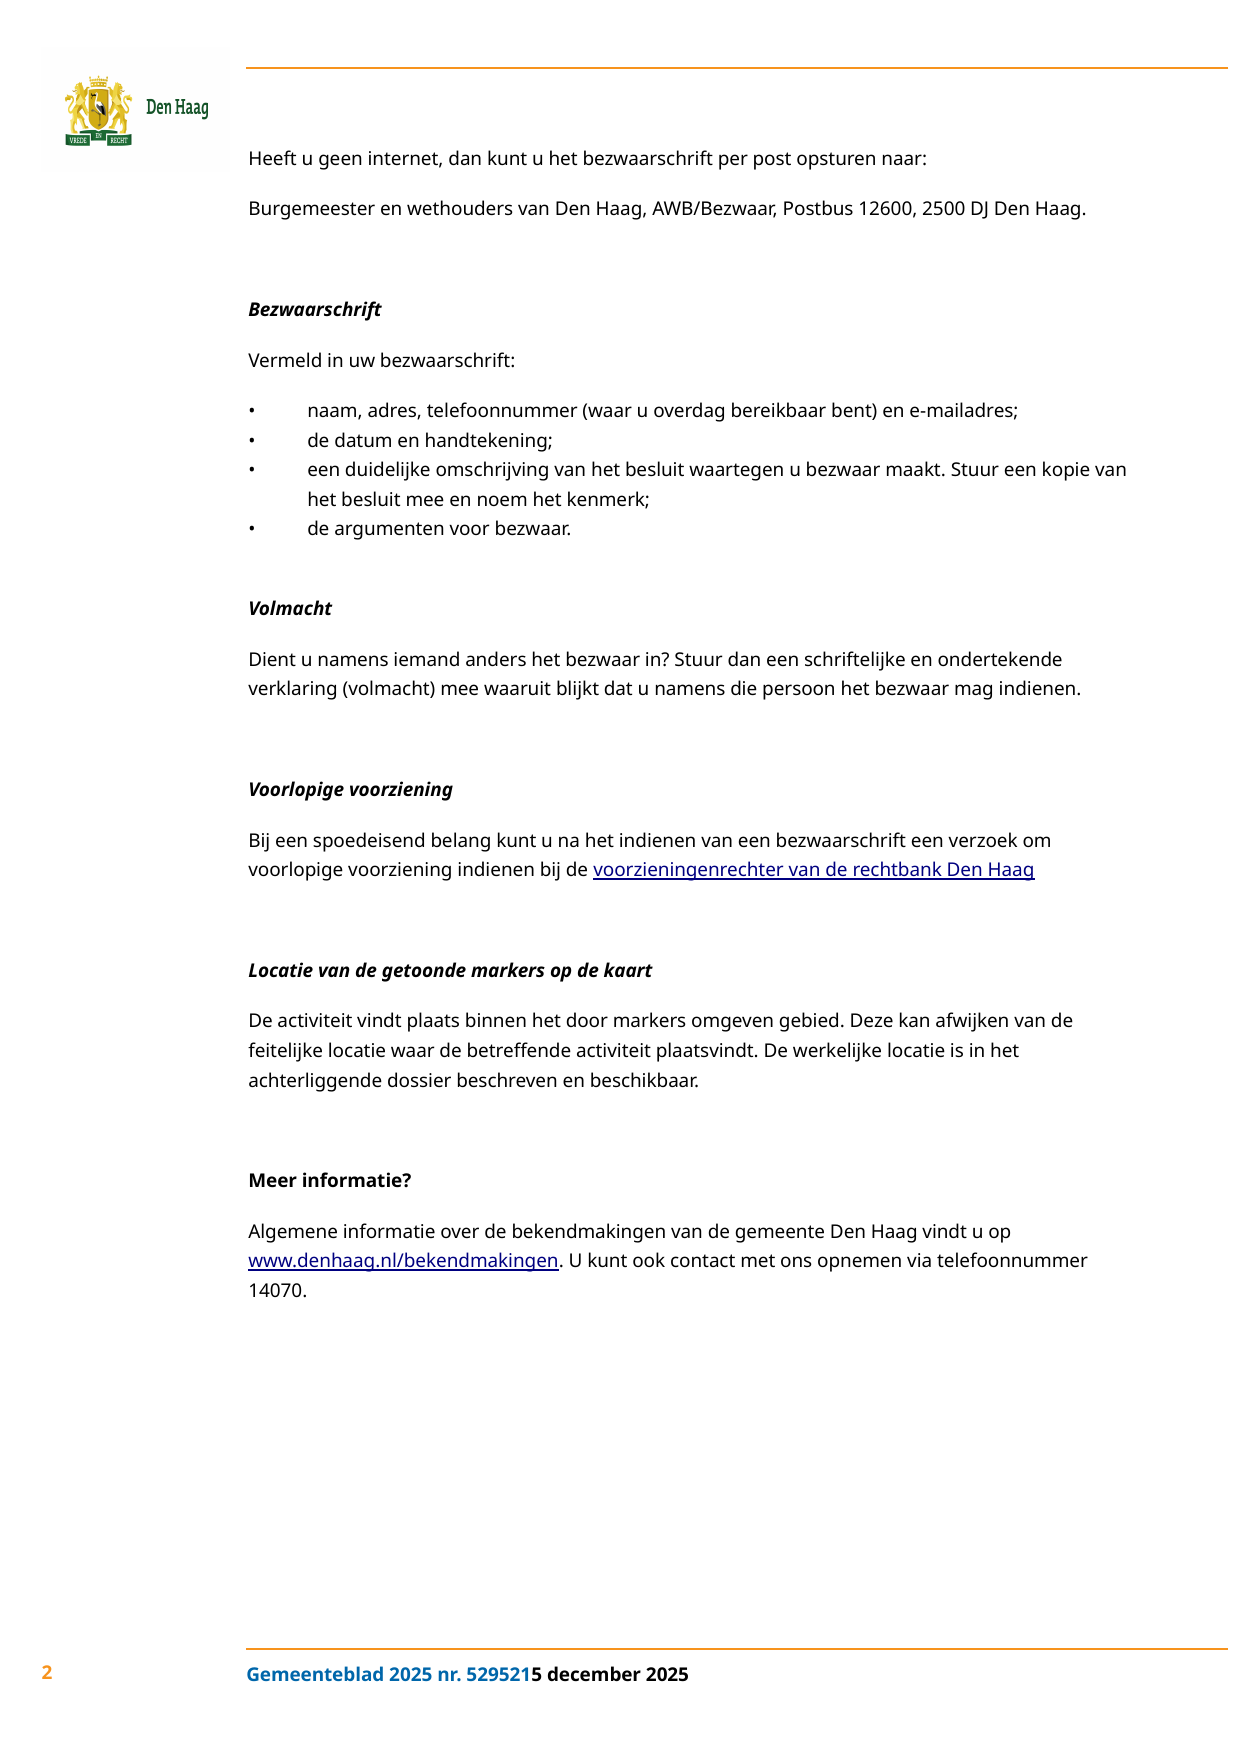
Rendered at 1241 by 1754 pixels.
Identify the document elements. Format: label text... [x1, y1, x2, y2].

picture [41, 47, 231, 172]
list een duidelijke omschrijving van het besluit waartegen u bezwaar maakt. Stuur een kopie van het besluit mee en noem het kenmerk; [248, 456, 1152, 512]
text Heeft u geen internet, dan kunt u het bezwaarschrift per post opsturen naar: [248, 145, 1152, 171]
text Volmacht [248, 596, 1152, 621]
text Meer informatie? [248, 1168, 1152, 1193]
text Locatie van de getoonde markers op de kaart [248, 957, 1152, 983]
text Bezwaarschrift [248, 296, 1152, 322]
text Algemene informatie over de bekendmakingen van de gemeente Den Haag vindt u op www.denhaag.nl/bekendmakingen. U kunt ook contact met ons opnemen via telefoonnummer 14070. [248, 1218, 1152, 1303]
text Vermeld in uw bezwaarschrift: [248, 347, 1152, 373]
text Burgemeester en wethouders van Den Haag, AWB/Bezwaar, Postbus 12600, 2500 DJ Den Haag. [248, 196, 1152, 221]
text Dient u namens iemand anders het bezwaar in? Stuur dan een schriftelijke en ondertekende verklaring (volmacht) mee waaruit blijkt dat u namens die persoon het bezwaar mag indienen. [248, 646, 1152, 701]
text De activiteit vindt plaats binnen het door markers omgeven gebied. Deze kan afwijken van de feitelijke locatie waar de betreffende activiteit plaatsvindt. De werkelijke locatie is in het achterliggende dossier beschreven en beschikbaar. [248, 1008, 1152, 1093]
list naam, adres, telefoonnummer (waar u overdag bereikbaar bent) en e-mailadres; [248, 397, 1152, 423]
list de argumenten voor bezwaar. [248, 516, 1152, 541]
text Bij een spoedeisend belang kunt u na het indienen van een bezwaarschrift een verzoek om voorlopige voorziening indienen bij de voorzieningenrechter van de rechtbank Den Haag [248, 827, 1152, 882]
list de datum en handtekening; [248, 427, 1152, 453]
text Voorlopige voorziening [248, 776, 1152, 802]
